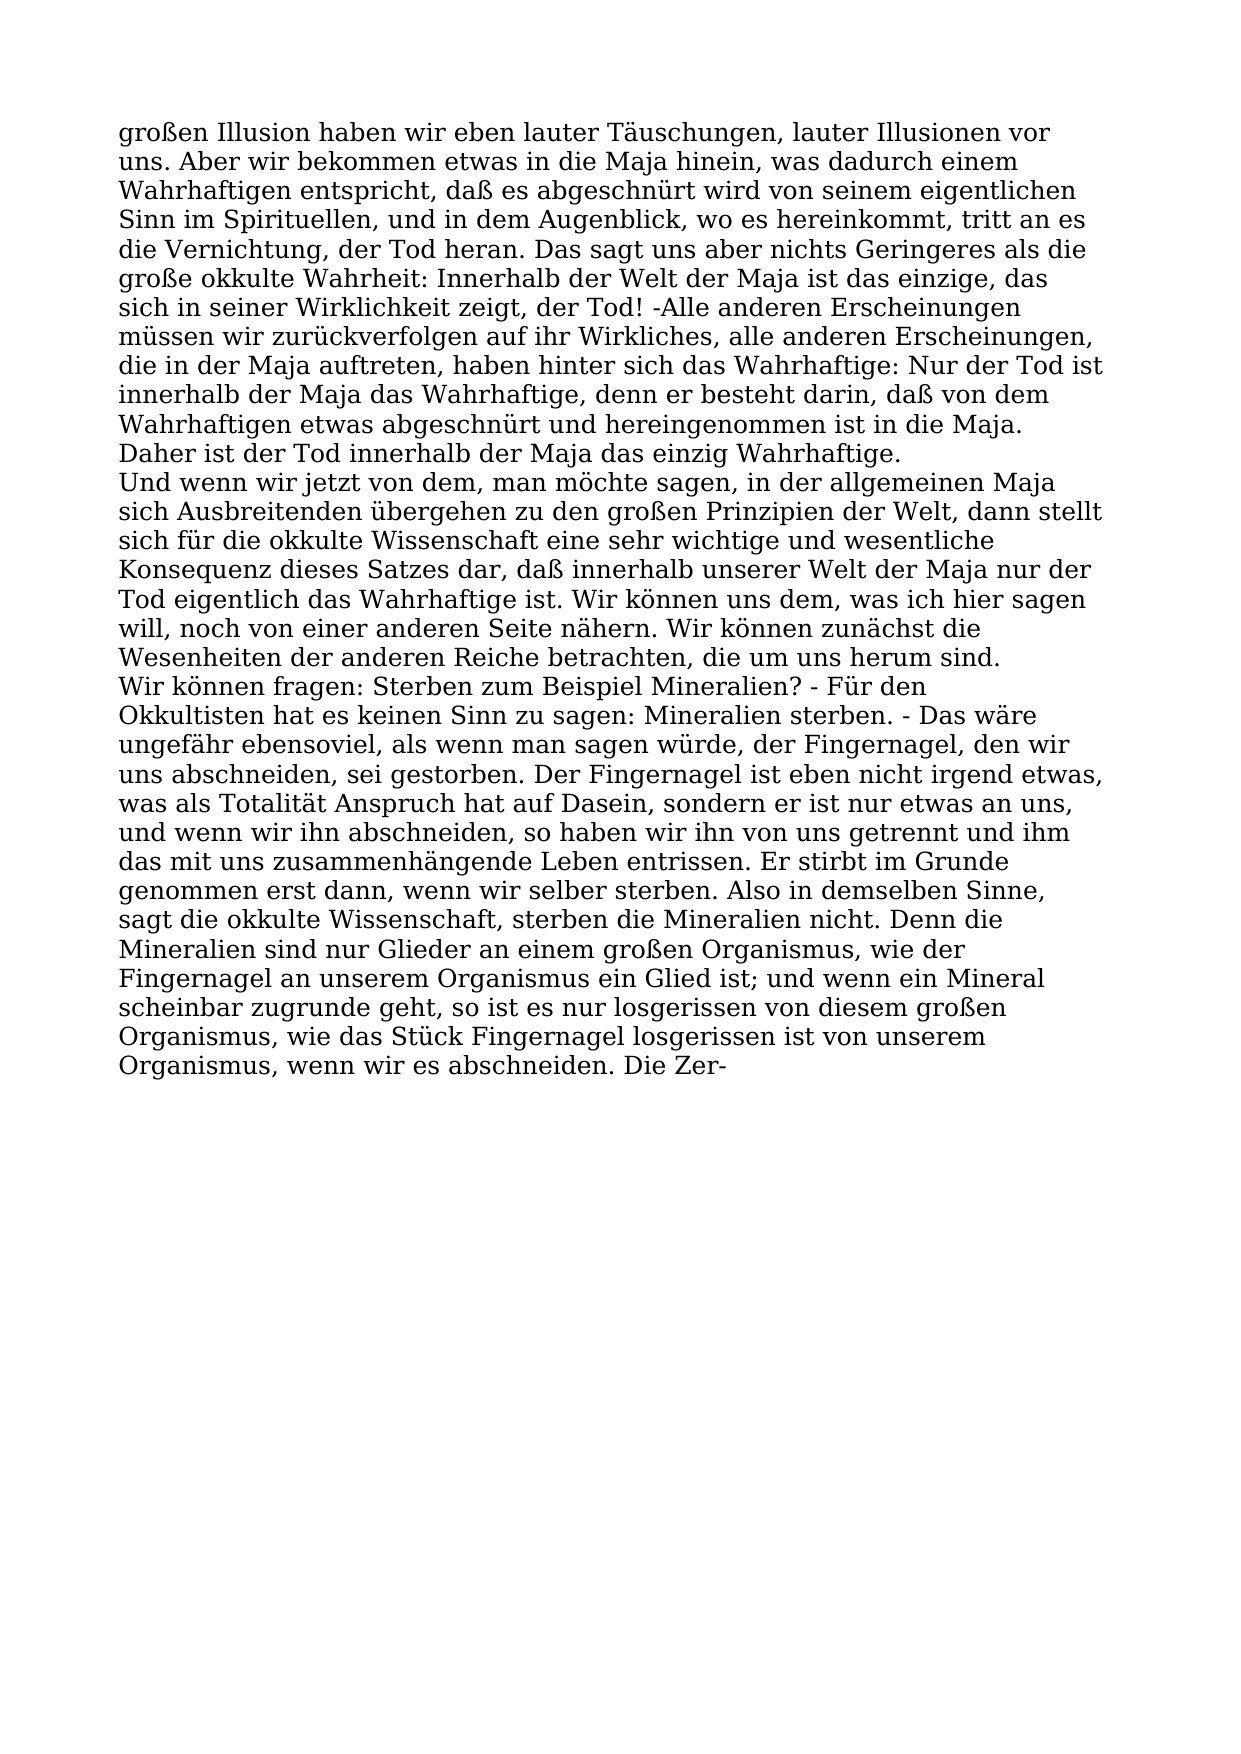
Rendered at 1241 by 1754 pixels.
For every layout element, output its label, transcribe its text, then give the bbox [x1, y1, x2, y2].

text Wesenheiten der anderen Reiche betrachten, die um uns herum sind. [118, 643, 1122, 672]
text Sinn im Spirituellen, und in dem Augenblick, wo es hereinkommt, tritt an es [118, 206, 1122, 235]
text große okkulte Wahrheit: Innerhalb der Welt der Maja ist das einzige, das [118, 264, 1122, 293]
text Und wenn wir jetzt von dem, man möchte sagen, in der allgemeinen Maja [118, 468, 1122, 497]
text ungefähr ebensoviel, als wenn man sagen würde, der Fingernagel, den wir [118, 731, 1122, 760]
text Mineralien sind nur Glieder an einem großen Organismus, wie der [118, 935, 1122, 964]
text Organismus, wenn wir es abschneiden. Die Zer- [118, 1051, 1122, 1081]
text die Vernichtung, der Tod heran. Das sagt uns aber nichts Geringeres als die [118, 235, 1122, 264]
text innerhalb der Maja das Wahrhaftige, denn er besteht darin, daß von dem [118, 381, 1122, 410]
text großen Illusion haben wir eben lauter Täuschungen, lauter Illusionen vor [118, 118, 1122, 147]
text Wahrhaftigen etwas abgeschnürt und hereingenommen ist in die Maja. [118, 410, 1122, 439]
text sagt die okkulte Wissenschaft, sterben die Mineralien nicht. Denn die [118, 906, 1122, 935]
text Konsequenz dieses Satzes dar, daß innerhalb unserer Welt der Maja nur der [118, 556, 1122, 585]
text Tod eigentlich das Wahrhaftige ist. Wir können uns dem, was ich hier sagen [118, 585, 1122, 614]
text scheinbar zugrunde geht, so ist es nur losgerissen von diesem großen [118, 993, 1122, 1022]
text Fingernagel an unserem Organismus ein Glied ist; und wenn ein Mineral [118, 964, 1122, 993]
text und wenn wir ihn abschneiden, so haben wir ihn von uns getrennt und ihm [118, 818, 1122, 847]
text Wir können fragen: Sterben zum Beispiel Mineralien? - Für den [118, 672, 1122, 701]
text sich Ausbreitenden übergehen zu den großen Prinzipien der Welt, dann stellt [118, 497, 1122, 526]
text genommen erst dann, wenn wir selber sterben. Also in demselben Sinne, [118, 876, 1122, 906]
text uns abschneiden, sei gestorben. Der Fingernagel ist eben nicht irgend etwas, [118, 760, 1122, 789]
text was als Totalität Anspruch hat auf Dasein, sondern er ist nur etwas an uns, [118, 789, 1122, 818]
text Organismus, wie das Stück Fingernagel losgerissen ist von unserem [118, 1022, 1122, 1051]
text uns. Aber wir bekommen etwas in die Maja hinein, was dadurch einem [118, 147, 1122, 176]
text sich für die okkulte Wissenschaft eine sehr wichtige und wesentliche [118, 526, 1122, 556]
text will, noch von einer anderen Seite nähern. Wir können zunächst die [118, 614, 1122, 643]
text Okkultisten hat es keinen Sinn zu sagen: Mineralien sterben. - Das wäre [118, 701, 1122, 731]
text sich in seiner Wirklichkeit zeigt, der Tod! -Alle anderen Erscheinungen [118, 293, 1122, 322]
text das mit uns zusammenhängende Leben entrissen. Er stirbt im Grunde [118, 847, 1122, 876]
text die in der Maja auftreten, haben hinter sich das Wahrhaftige: Nur der Tod ist [118, 351, 1122, 381]
text müssen wir zurückverfolgen auf ihr Wirkliches, alle anderen Erscheinungen, [118, 322, 1122, 351]
text Wahrhaftigen entspricht, daß es abgeschnürt wird von seinem eigentlichen [118, 176, 1122, 206]
text Daher ist der Tod innerhalb der Maja das einzig Wahrhaftige. [118, 439, 1122, 468]
